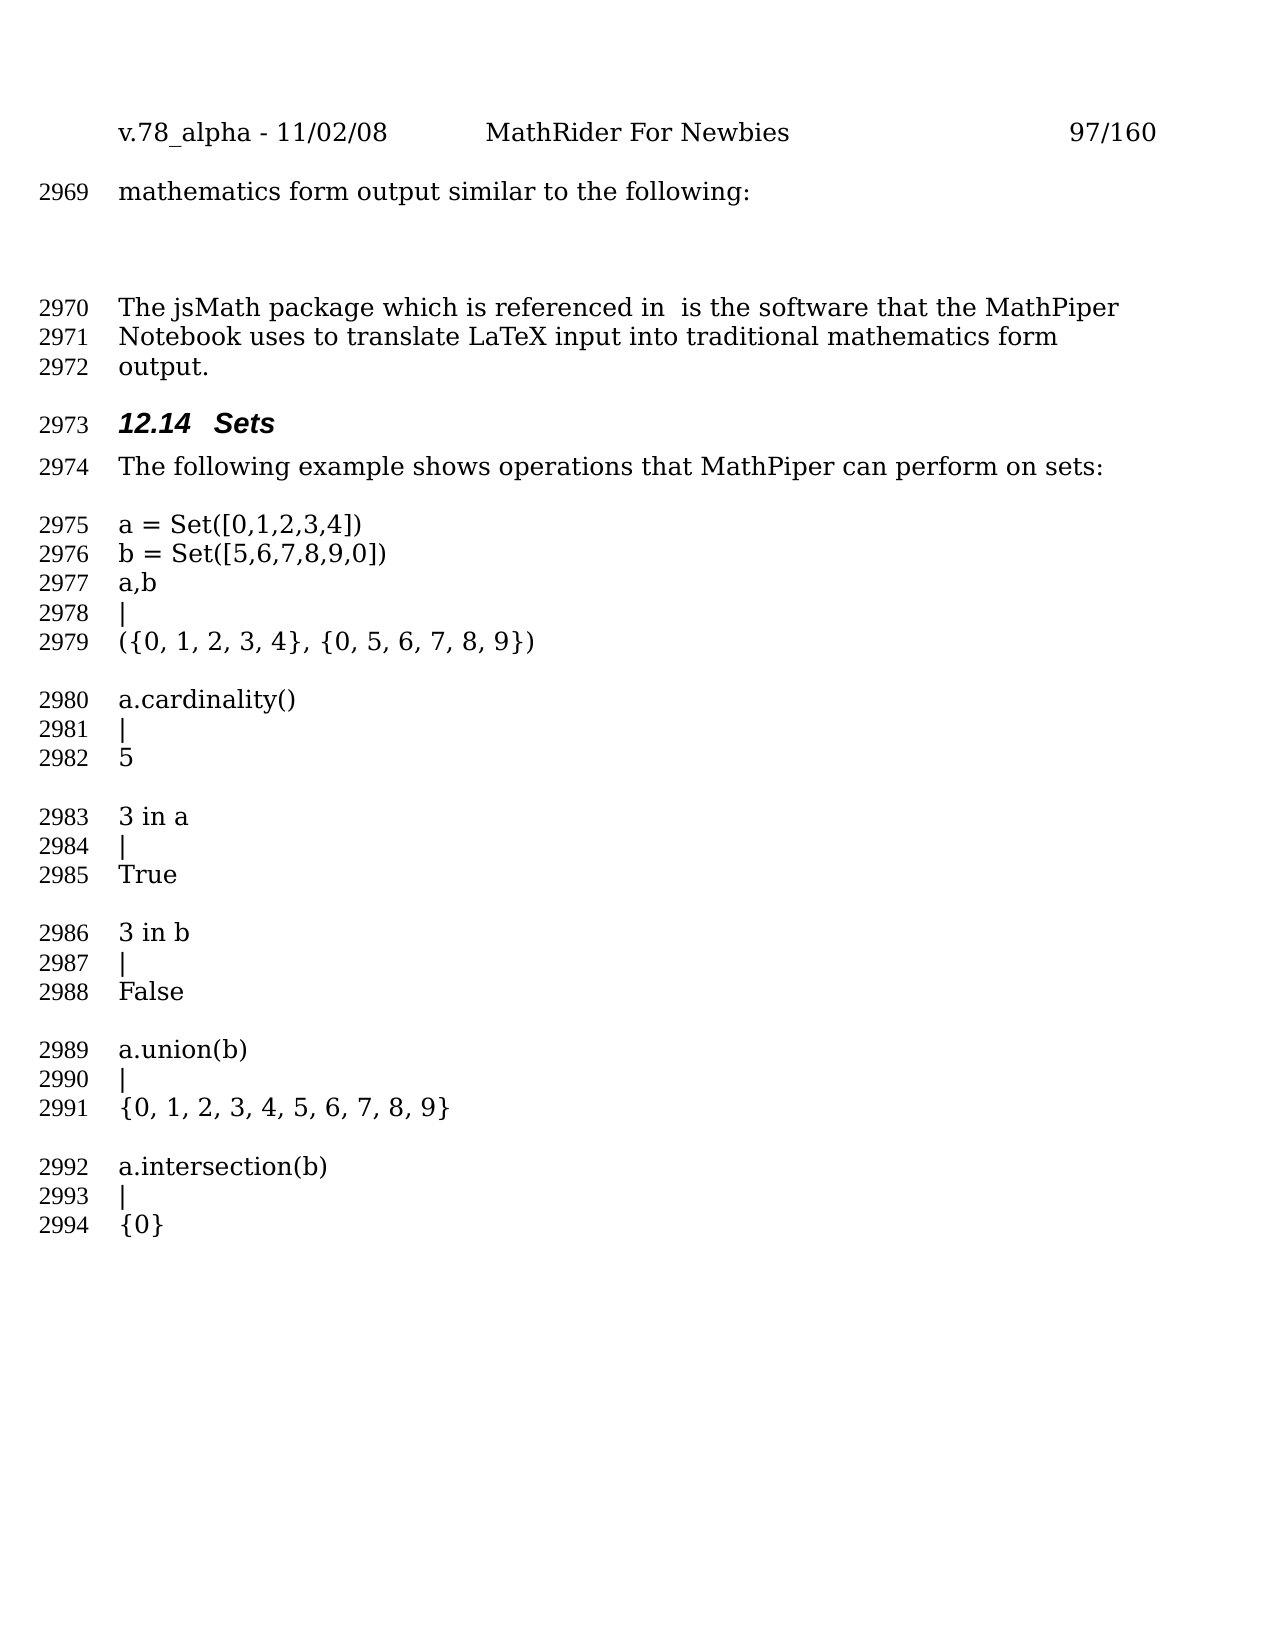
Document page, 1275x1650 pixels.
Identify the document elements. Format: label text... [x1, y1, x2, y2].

text a,b [118, 569, 1157, 598]
text The jsMath package which is referenced in is the software that the MathPiper Notebook uses to translate LaTeX input into traditional mathematics form output. [118, 293, 1157, 381]
text 3 in a [118, 802, 1157, 831]
text The following example shows operations that MathPiper can perform on sets: [118, 452, 1157, 481]
text a.intersection(b) [118, 1152, 1157, 1181]
text 5 [118, 744, 1157, 773]
text b = Set([5,6,7,8,9,0]) [118, 539, 1157, 569]
subtitle Sets [118, 406, 1157, 439]
text a = Set([0,1,2,3,4]) [118, 510, 1157, 539]
text {0} [118, 1210, 1157, 1239]
text | [118, 714, 1157, 744]
text | [118, 1064, 1157, 1094]
text mathematics form output similar to the following: [118, 177, 1157, 206]
text {0, 1, 2, 3, 4, 5, 6, 7, 8, 9} [118, 1094, 1157, 1123]
text | [118, 948, 1157, 977]
text | [118, 831, 1157, 860]
text | [118, 1181, 1157, 1210]
text 3 in b [118, 919, 1157, 948]
text False [118, 977, 1157, 1006]
text a.union(b) [118, 1035, 1157, 1064]
text a.cardinality() [118, 685, 1157, 714]
text ({0, 1, 2, 3, 4}, {0, 5, 6, 7, 8, 9}) [118, 627, 1157, 656]
text | [118, 598, 1157, 627]
text True [118, 860, 1157, 889]
